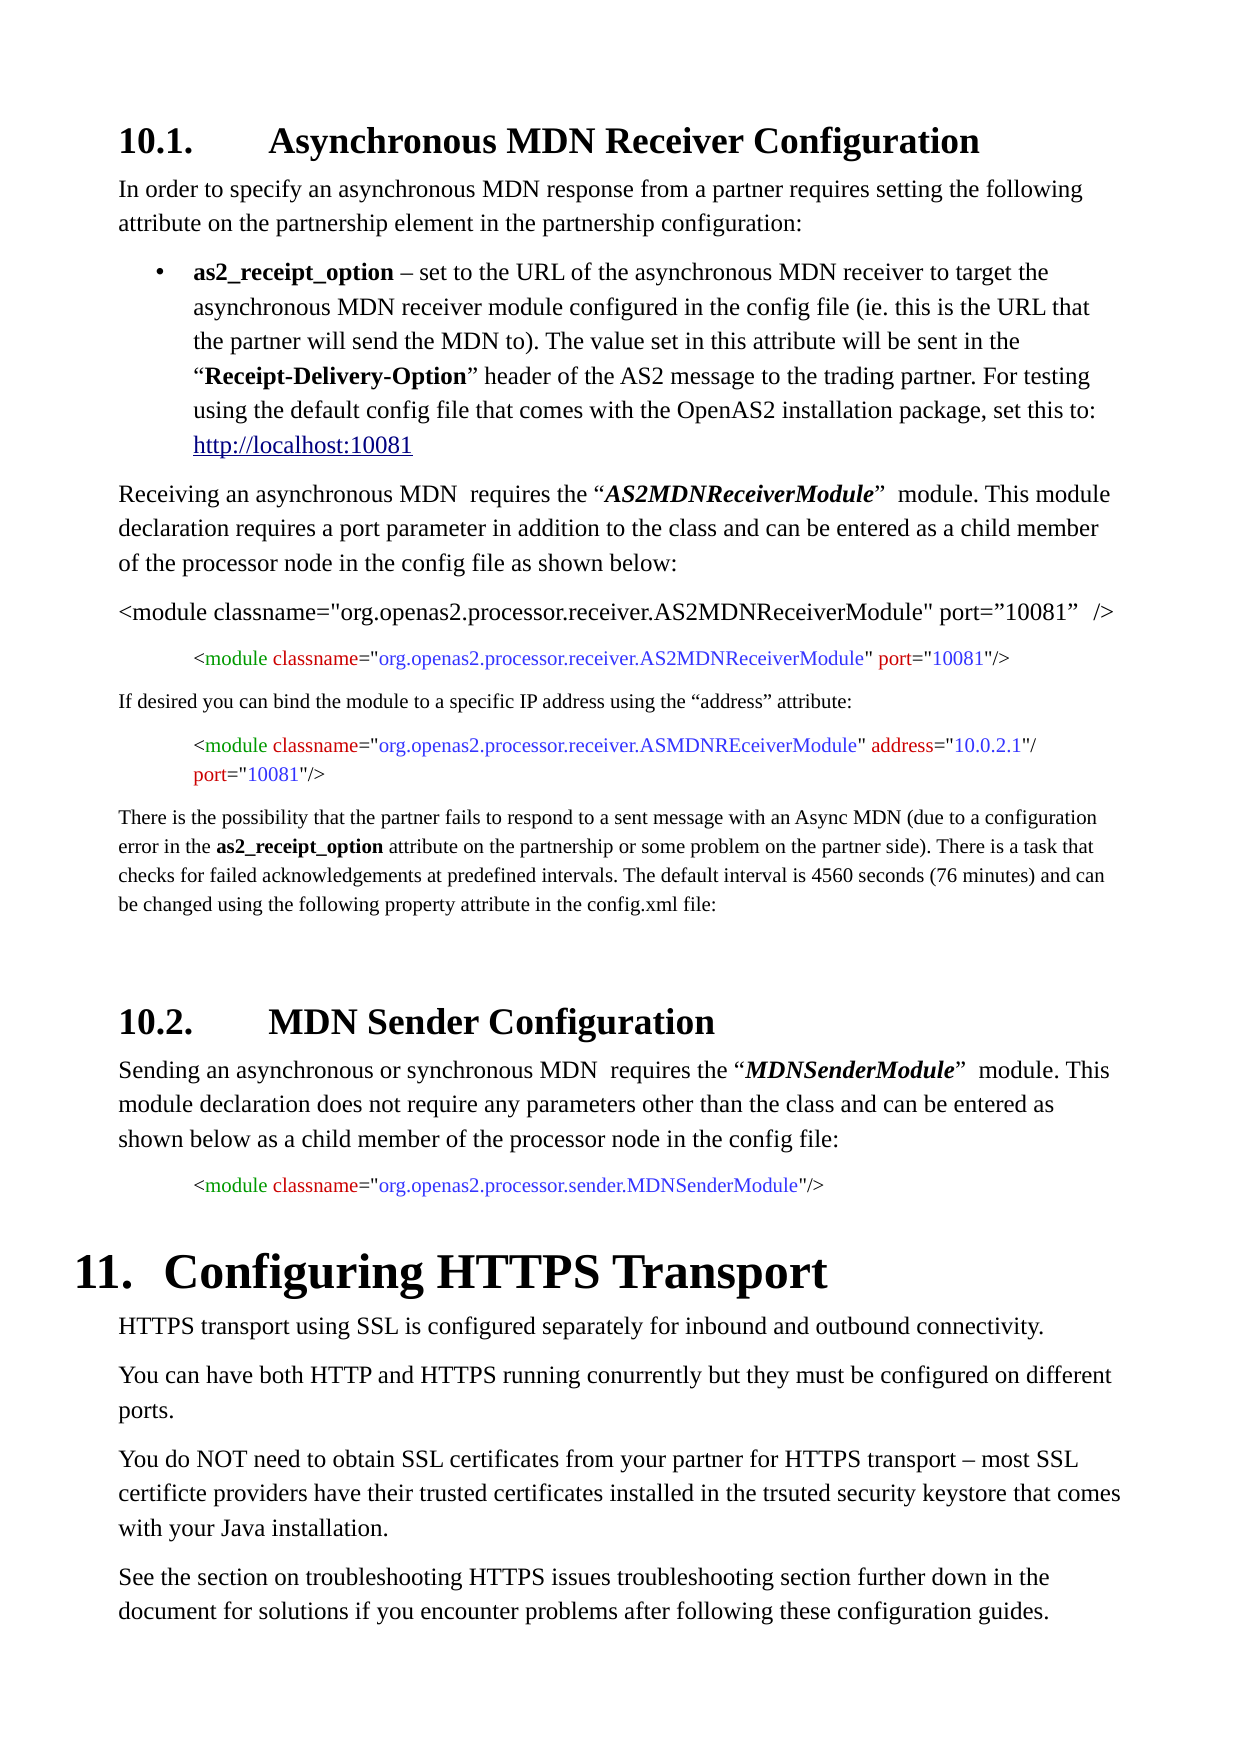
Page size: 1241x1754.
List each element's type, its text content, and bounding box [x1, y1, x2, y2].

list as2_receipt_option – set to the URL of the asynchronous MDN receiver to target the asynchronous MDN receiver module configured in the config file (ie. this is the URL that the partner will send the MDN to). The value set in this attribute will be sent in the “Receipt-Delivery-Option” header of the AS2 message to the trading partner. For testing using the default config file that comes with the OpenAS2 installation package, set this to: http://localhost:10081 [156, 257, 1122, 458]
text Receiving an asynchronous MDN requires the “AS2MDNReceiverModule” module. This module declaration requires a port parameter in addition to the class and can be entered as a child member of the processor node in the config file as shown below: [118, 479, 1122, 576]
text You can have both HTTP and HTTPS running conurrently but they must be configured on different ports. [118, 1360, 1122, 1424]
text <module classname="org.openas2.processor.receiver.AS2MDNReceiverModule" port="10081"/> [193, 646, 1122, 670]
text You do NOT need to obtain SSL certificates from your partner for HTTPS transport – most SSL certificte providers have their trusted certificates installed in the trsuted security keystore that comes with your Java installation. [118, 1444, 1122, 1542]
text <module classname="org.openas2.processor.receiver.ASMDNREceiverModule" address="10.0.2.1"/ port="10081"/> [193, 733, 1122, 786]
subtitle Configuring HTTPS Transport [73, 1241, 1122, 1299]
subtitle Asynchronous MDN Receiver Configuration [118, 118, 1122, 161]
subtitle MDN Sender Configuration [118, 999, 1122, 1042]
text If desired you can bind the module to a specific IP address using the “address” attribute: [118, 689, 1122, 713]
text In order to specify an asynchronous MDN response from a partner requires setting the following attribute on the partnership element in the partnership configuration: [118, 174, 1122, 237]
text <module classname="org.openas2.processor.receiver.AS2MDNReceiverModule" port=”10081” /> [118, 597, 1122, 626]
text HTTPS transport using SSL is configured separately for inbound and outbound connectivity. [118, 1311, 1122, 1340]
text There is the possibility that the partner fails to respond to a sent message with an Async MDN (due to a configuration error in the as2_receipt_option attribute on the partnership or some problem on the partner side). There is a task that checks for failed acknowledgements at predefined intervals. The default interval is 4560 seconds (76 minutes) and can be changed using the following property attribute in the config.xml file: [118, 805, 1122, 916]
text Sending an asynchronous or synchronous MDN requires the “MDNSenderModule” module. This module declaration does not require any parameters other than the class and can be entered as shown below as a child member of the processor node in the config file: [118, 1055, 1122, 1153]
text <module classname="org.openas2.processor.sender.MDNSenderModule"/> [193, 1173, 1122, 1197]
text See the section on troubleshooting HTTPS issues troubleshooting section further down in the document for solutions if you encounter problems after following these configuration guides. [118, 1562, 1122, 1625]
